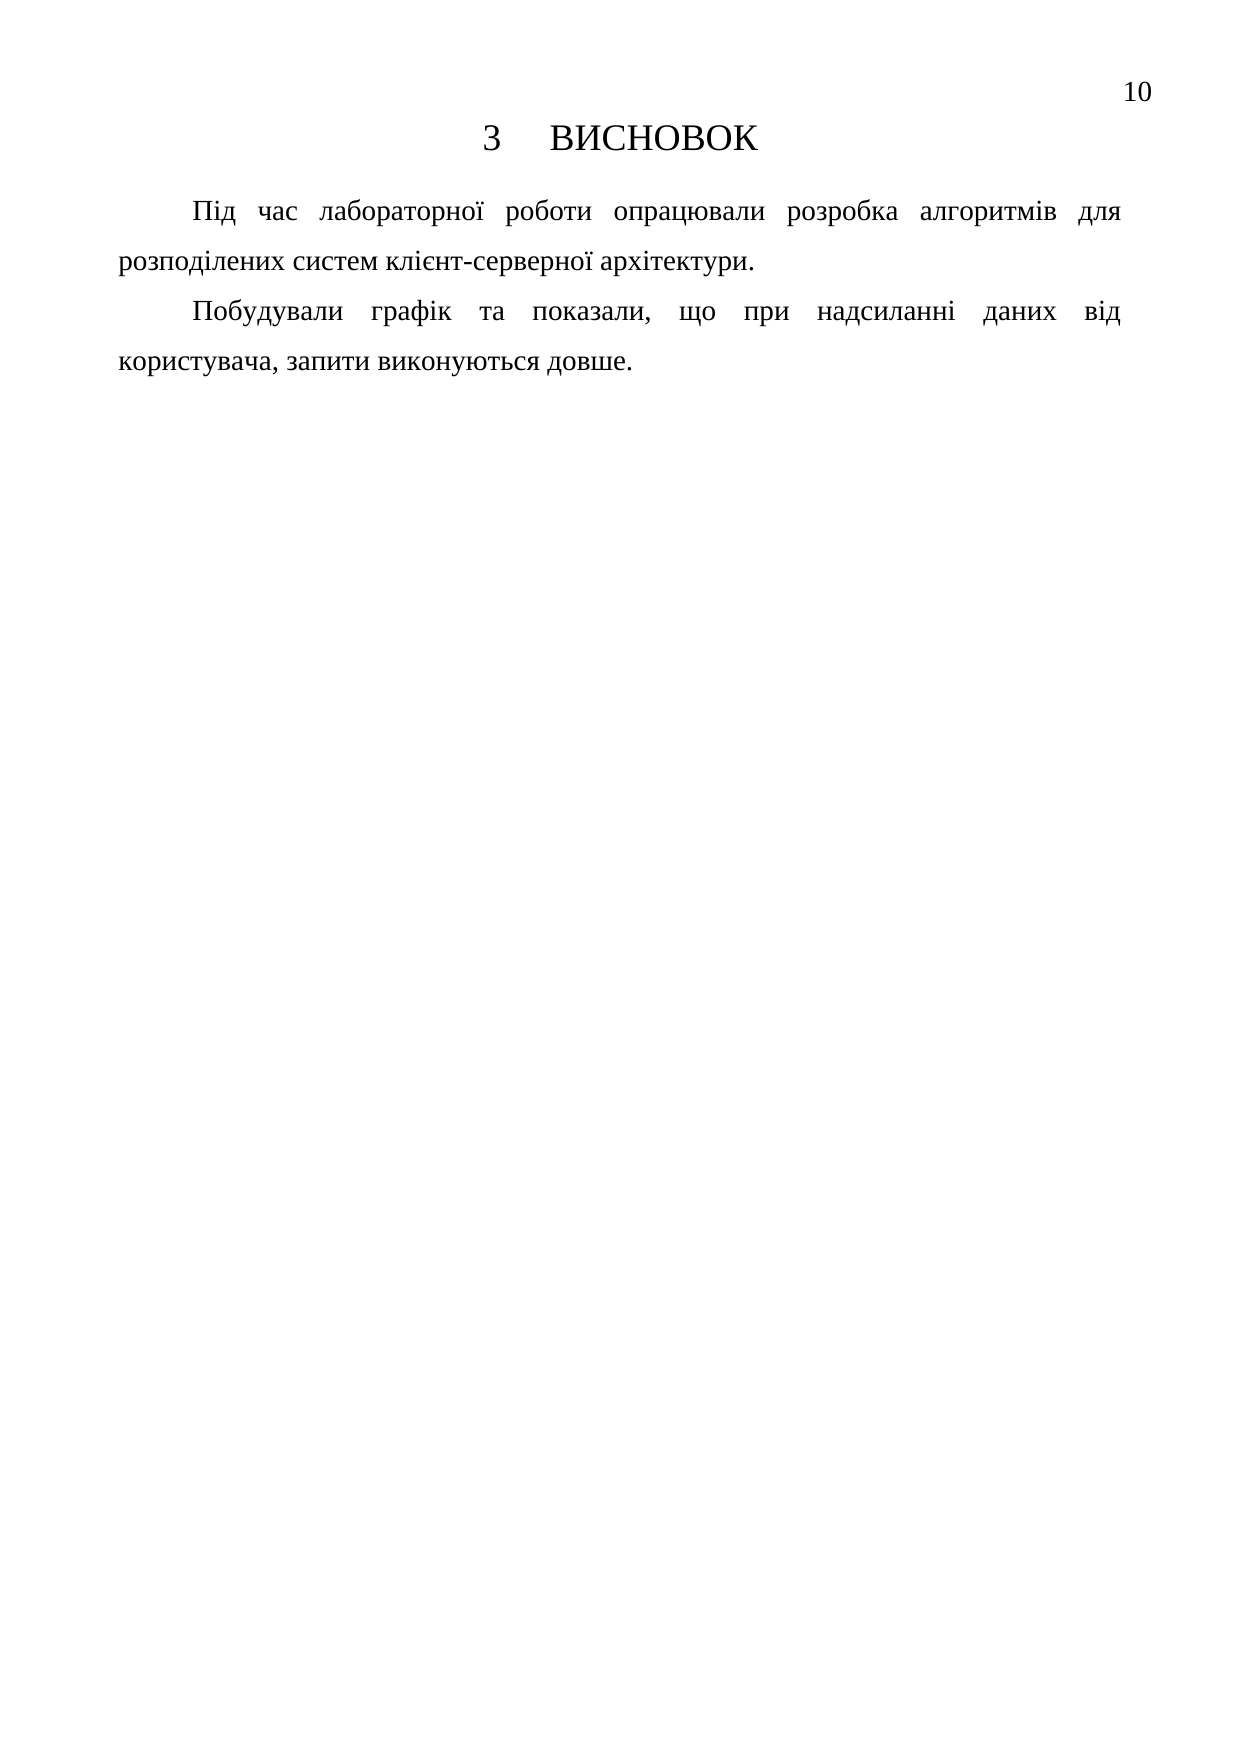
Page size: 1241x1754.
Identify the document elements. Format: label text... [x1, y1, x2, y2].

text Побудували графік та показали, що при надсиланні даних від користувача, запити виконуються довше. [118, 293, 1122, 377]
text Під час лабораторної роботи опрацювали розробка алгоритмів для розподілених систем клієнт-серверної архітектури. [118, 193, 1122, 276]
subtitle Висновок [118, 115, 1122, 158]
